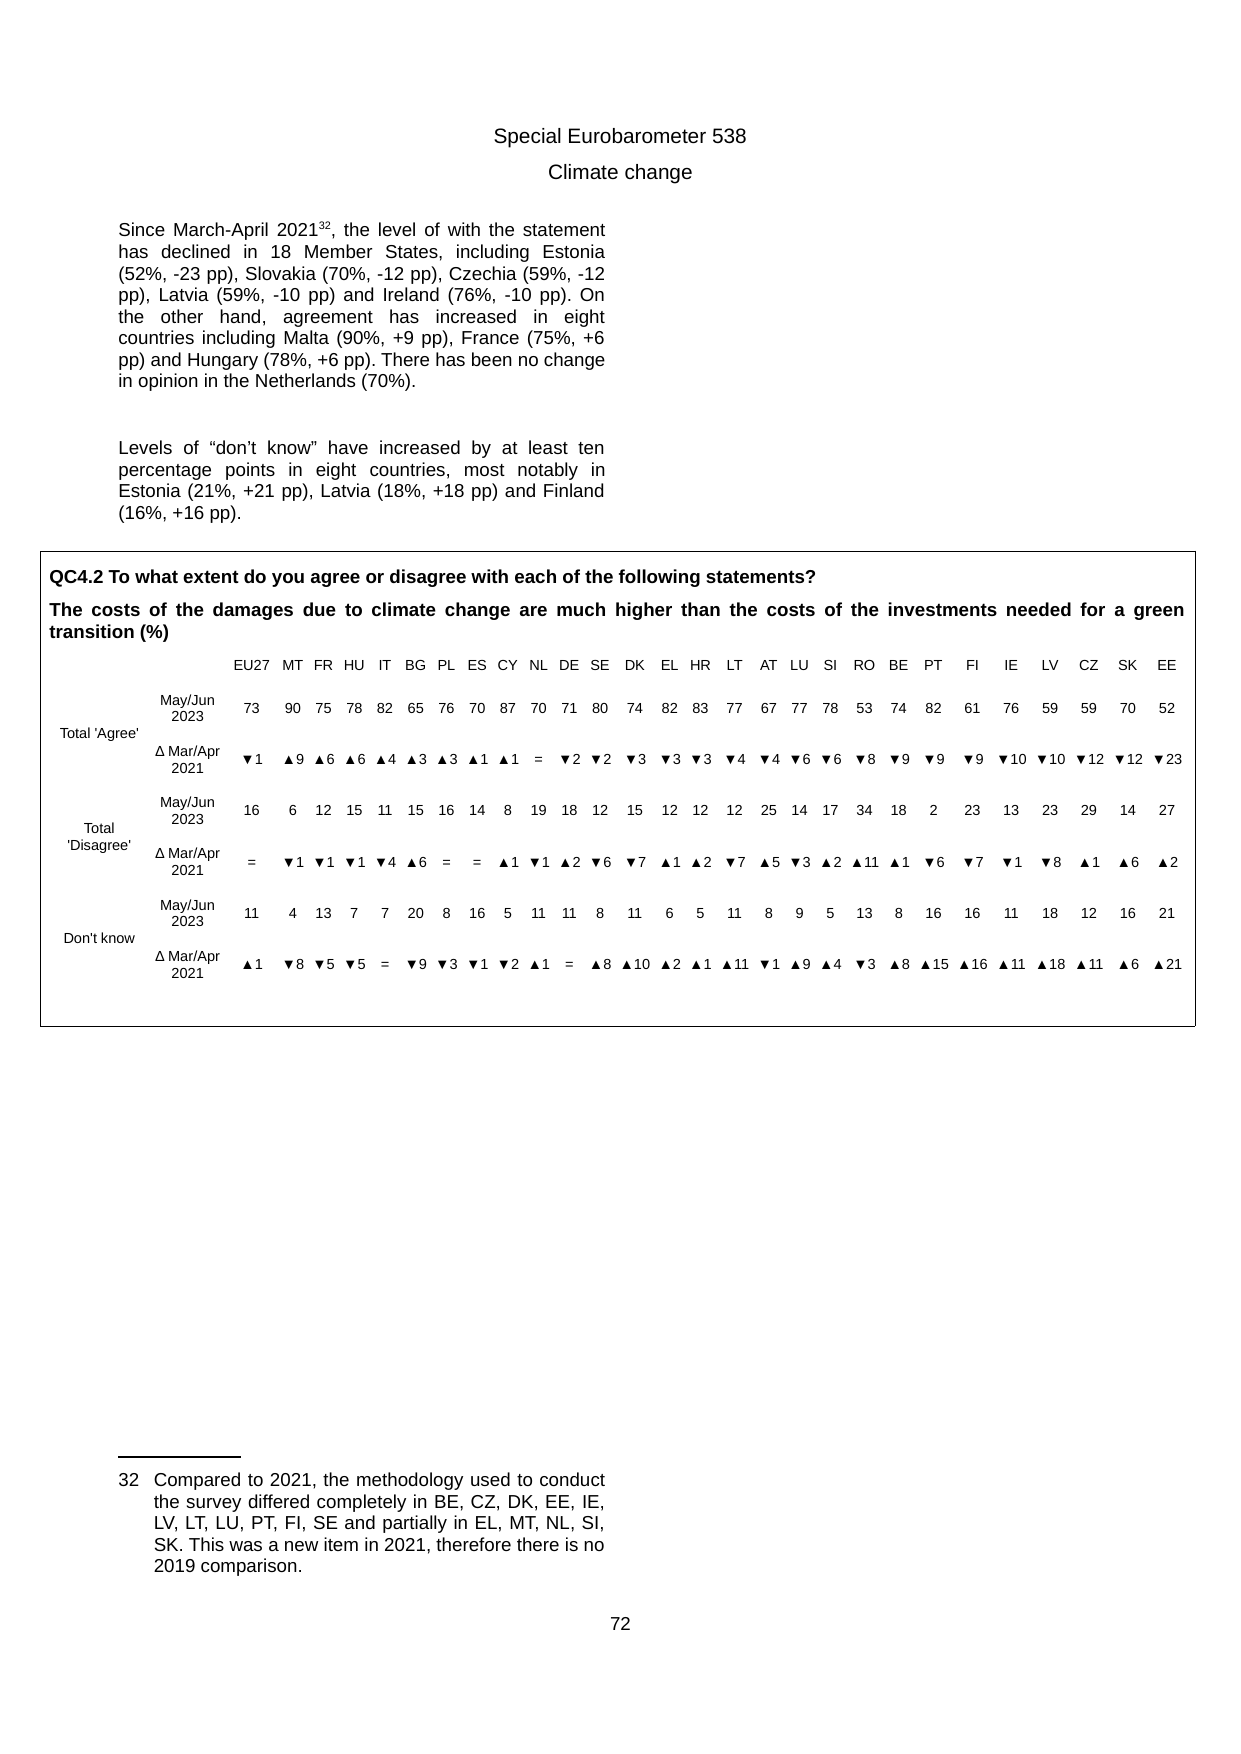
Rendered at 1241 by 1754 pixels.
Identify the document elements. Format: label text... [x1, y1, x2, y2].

table_cell 18 [883, 785, 914, 836]
table_header LT [716, 648, 753, 682]
table_header HR [685, 648, 716, 682]
table_cell ▲1 [1069, 836, 1108, 887]
table_cell ▼4 [753, 734, 784, 785]
table_cell ▼1 [339, 836, 369, 887]
table_cell ▲9 [277, 734, 308, 785]
table_cell 82 [914, 683, 953, 734]
table_cell 71 [554, 683, 584, 734]
table_header PL [431, 648, 462, 682]
table_cell ▲2 [815, 836, 845, 887]
table_cell ▼6 [784, 734, 815, 785]
table_cell 18 [554, 785, 584, 836]
table_cell 11 [369, 785, 400, 836]
table_cell ▼10 [992, 734, 1030, 785]
table_cell 11 [615, 888, 654, 939]
table_cell 78 [339, 683, 369, 734]
table_cell 13 [992, 785, 1030, 836]
table_cell ▲1 [492, 734, 523, 785]
table_cell 29 [1069, 785, 1108, 836]
table_cell ▲6 [400, 836, 431, 887]
table_cell ▲1 [685, 939, 716, 990]
table_cell 16 [462, 888, 492, 939]
table_cell ▲1 [226, 939, 277, 990]
table_cell 76 [992, 683, 1030, 734]
table_cell ▼2 [585, 734, 615, 785]
table_cell 61 [953, 683, 992, 734]
table_cell 14 [462, 785, 492, 836]
table_cell Don't know [49, 888, 149, 990]
table_cell ▼5 [308, 939, 339, 990]
table_cell ▼6 [585, 836, 615, 887]
table_header IE [992, 648, 1030, 682]
table_cell ▲4 [369, 734, 400, 785]
table_cell 74 [615, 683, 654, 734]
table_cell 25 [753, 785, 784, 836]
table_header ES [462, 648, 492, 682]
table_cell 12 [654, 785, 685, 836]
table_cell 14 [784, 785, 815, 836]
table_cell 15 [615, 785, 654, 836]
table_cell ▼3 [654, 734, 685, 785]
table_cell 16 [914, 888, 953, 939]
table_cell 5 [815, 888, 845, 939]
table_header DK [615, 648, 654, 682]
table_cell ▼6 [815, 734, 845, 785]
table_cell ▲3 [431, 734, 462, 785]
table_cell 13 [845, 888, 883, 939]
table_cell ▲21 [1147, 939, 1187, 990]
table_cell 70 [1108, 683, 1147, 734]
table_cell 16 [1108, 888, 1147, 939]
table_cell 53 [845, 683, 883, 734]
table_cell 18 [1030, 888, 1069, 939]
table_header [149, 648, 226, 682]
table_cell 12 [716, 785, 753, 836]
table_cell ▼8 [845, 734, 883, 785]
table_header AT [753, 648, 784, 682]
table_cell 8 [585, 888, 615, 939]
table_cell 59 [1030, 683, 1069, 734]
table_cell 23 [953, 785, 992, 836]
table_cell ▲1 [462, 734, 492, 785]
table_cell ▼1 [753, 939, 784, 990]
table_cell Δ Mar/Apr 2021 [149, 836, 226, 887]
table_header LV [1030, 648, 1069, 682]
table_cell 82 [654, 683, 685, 734]
table_cell ▲11 [845, 836, 883, 887]
table_cell ▲2 [685, 836, 716, 887]
table_cell ▲8 [585, 939, 615, 990]
table_cell 11 [716, 888, 753, 939]
table_cell 2 [914, 785, 953, 836]
table_cell = [431, 836, 462, 887]
table_cell May/Jun 2023 [149, 683, 226, 734]
table_cell ▲9 [784, 939, 815, 990]
table_cell 13 [308, 888, 339, 939]
table_cell ▲1 [523, 939, 554, 990]
table_cell = [226, 836, 277, 887]
table_cell 90 [277, 683, 308, 734]
table_cell 7 [339, 888, 369, 939]
table_cell ▲8 [883, 939, 914, 990]
table_cell ▼2 [492, 939, 523, 990]
table_cell ▼9 [400, 939, 431, 990]
text QC4.2 To what extent do you agree or disagree with each of the following statements? [49, 565, 1186, 587]
table_cell 11 [523, 888, 554, 939]
table_cell 12 [1069, 888, 1108, 939]
table_header BE [883, 648, 914, 682]
table_cell ▲6 [1108, 939, 1147, 990]
table_cell 20 [400, 888, 431, 939]
table_cell ▲10 [615, 939, 654, 990]
table_cell ▼1 [277, 836, 308, 887]
table_cell ▲18 [1030, 939, 1069, 990]
table_cell Δ Mar/Apr 2021 [149, 939, 226, 990]
table_header SK [1108, 648, 1147, 682]
table_cell 21 [1147, 888, 1187, 939]
table_cell 7 [369, 888, 400, 939]
table_cell ▼6 [914, 836, 953, 887]
table_cell 16 [953, 888, 992, 939]
table_cell 19 [523, 785, 554, 836]
table_cell 82 [369, 683, 400, 734]
table_cell May/Jun 2023 [149, 785, 226, 836]
table_cell ▼2 [554, 734, 584, 785]
table_cell ▼4 [716, 734, 753, 785]
table_cell ▲2 [554, 836, 584, 887]
table_header LU [784, 648, 815, 682]
table_cell ▼5 [339, 939, 369, 990]
table_cell 80 [585, 683, 615, 734]
table_cell 14 [1108, 785, 1147, 836]
table_cell 16 [226, 785, 277, 836]
table_cell ▲1 [654, 836, 685, 887]
table_cell 77 [784, 683, 815, 734]
table_header IT [369, 648, 400, 682]
table_cell ▼9 [914, 734, 953, 785]
table_cell 11 [554, 888, 584, 939]
table_header HU [339, 648, 369, 682]
table_cell 74 [883, 683, 914, 734]
table_cell ▲11 [716, 939, 753, 990]
table_cell ▲3 [400, 734, 431, 785]
table_cell ▼8 [1030, 836, 1069, 887]
table_cell = [462, 836, 492, 887]
table_cell ▼7 [615, 836, 654, 887]
table_cell ▼3 [845, 939, 883, 990]
table_cell Total 'Disagree' [49, 785, 149, 887]
table_cell 8 [883, 888, 914, 939]
table_cell 6 [277, 785, 308, 836]
table_cell ▼3 [784, 836, 815, 887]
table_cell 23 [1030, 785, 1069, 836]
table_cell ▲6 [1108, 836, 1147, 887]
table_cell = [554, 939, 584, 990]
table_cell ▲16 [953, 939, 992, 990]
table_cell Total 'Agree' [49, 683, 149, 785]
table_cell = [369, 939, 400, 990]
table_cell 75 [308, 683, 339, 734]
text Since March-April 2021, the level of with the statement has declined in 18 Member States, including Estonia (52%, -23 pp), Slovakia (70%, -12 pp), Czechia (59%, -12 pp), Latvia (59%, -10 pp) and Ireland (76%, -10 pp). On the other hand, agreement has increased in eight countries including Malta (90%, +9 pp), France (75%, +6 pp) and Hungary (78%, +6 pp). There has been no change in opinion in the Netherlands (70%). [118, 219, 605, 392]
table_cell 59 [1069, 683, 1108, 734]
table_cell 15 [339, 785, 369, 836]
table_cell ▼12 [1069, 734, 1108, 785]
table_cell 67 [753, 683, 784, 734]
table_cell ▼1 [992, 836, 1030, 887]
table_cell ▼1 [462, 939, 492, 990]
table_cell = [523, 734, 554, 785]
table_cell ▲4 [815, 939, 845, 990]
table_cell ▲2 [654, 939, 685, 990]
table_cell ▼3 [431, 939, 462, 990]
table_cell ▲1 [492, 836, 523, 887]
table_cell ▼7 [953, 836, 992, 887]
table_cell ▲2 [1147, 836, 1187, 887]
table_cell 6 [654, 888, 685, 939]
table_cell ▼3 [685, 734, 716, 785]
table_header FR [308, 648, 339, 682]
table_cell 70 [523, 683, 554, 734]
table_cell 12 [585, 785, 615, 836]
table_cell ▼3 [615, 734, 654, 785]
table_cell 52 [1147, 683, 1187, 734]
table_cell Δ Mar/Apr 2021 [149, 734, 226, 785]
table_header BG [400, 648, 431, 682]
table_cell 34 [845, 785, 883, 836]
table_cell ▲6 [339, 734, 369, 785]
table_header RO [845, 648, 883, 682]
table_header EU27 [226, 648, 277, 682]
table_header CY [492, 648, 523, 682]
table_cell 15 [400, 785, 431, 836]
table_header CZ [1069, 648, 1108, 682]
table_header FI [953, 648, 992, 682]
table_cell 5 [492, 888, 523, 939]
table_cell ▲6 [308, 734, 339, 785]
table_cell 8 [431, 888, 462, 939]
table_cell ▼1 [523, 836, 554, 887]
table_header NL [523, 648, 554, 682]
table_cell 73 [226, 683, 277, 734]
table_cell ▼7 [716, 836, 753, 887]
table_cell 8 [753, 888, 784, 939]
table_cell ▲11 [992, 939, 1030, 990]
table_cell 27 [1147, 785, 1187, 836]
table_header [49, 648, 149, 682]
table_header MT [277, 648, 308, 682]
table_cell ▼9 [883, 734, 914, 785]
table_cell ▼1 [308, 836, 339, 887]
table_header DE [554, 648, 584, 682]
table_cell May/Jun 2023 [149, 888, 226, 939]
table_header SI [815, 648, 845, 682]
table_cell 12 [685, 785, 716, 836]
table_cell 83 [685, 683, 716, 734]
table_cell 77 [716, 683, 753, 734]
table_header SE [585, 648, 615, 682]
text Levels of “don’t know” have increased by at least ten percentage points in eight countries, most notably in Estonia (21%, +21 pp), Latvia (18%, +18 pp) and Finland (16%, +16 pp). [118, 437, 605, 523]
table_cell ▼8 [277, 939, 308, 990]
table_cell 17 [815, 785, 845, 836]
table_cell 4 [277, 888, 308, 939]
text The costs of the damages due to climate change are much higher than the costs of the investments needed for a green transition (%) [49, 599, 1186, 642]
text Compared to 2021, the methodology used to conduct the survey differed completely in BE, CZ, DK, EE, IE, LV, LT, LU, PT, FI, SE and partially in EL, MT, NL, SI, SK. This was a new item in 2021, therefore there is no 2019 comparison. [118, 1469, 605, 1577]
table_cell ▼1 [226, 734, 277, 785]
table_cell 8 [492, 785, 523, 836]
table_cell 70 [462, 683, 492, 734]
table_cell ▼23 [1147, 734, 1187, 785]
table_cell ▲11 [1069, 939, 1108, 990]
table_cell 65 [400, 683, 431, 734]
table_header PT [914, 648, 953, 682]
table_cell ▲5 [753, 836, 784, 887]
table_cell ▼4 [369, 836, 400, 887]
table_cell ▼10 [1030, 734, 1069, 785]
table_cell 16 [431, 785, 462, 836]
table_cell 11 [226, 888, 277, 939]
table_cell 87 [492, 683, 523, 734]
table_cell ▼12 [1108, 734, 1147, 785]
table_header EE [1147, 648, 1187, 682]
table_cell 9 [784, 888, 815, 939]
table_cell 12 [308, 785, 339, 836]
table_cell 5 [685, 888, 716, 939]
table_cell ▲15 [914, 939, 953, 990]
table_cell ▲1 [883, 836, 914, 887]
table_cell 76 [431, 683, 462, 734]
table_cell ▼9 [953, 734, 992, 785]
table_cell 78 [815, 683, 845, 734]
table_header EL [654, 648, 685, 682]
table_cell 11 [992, 888, 1030, 939]
